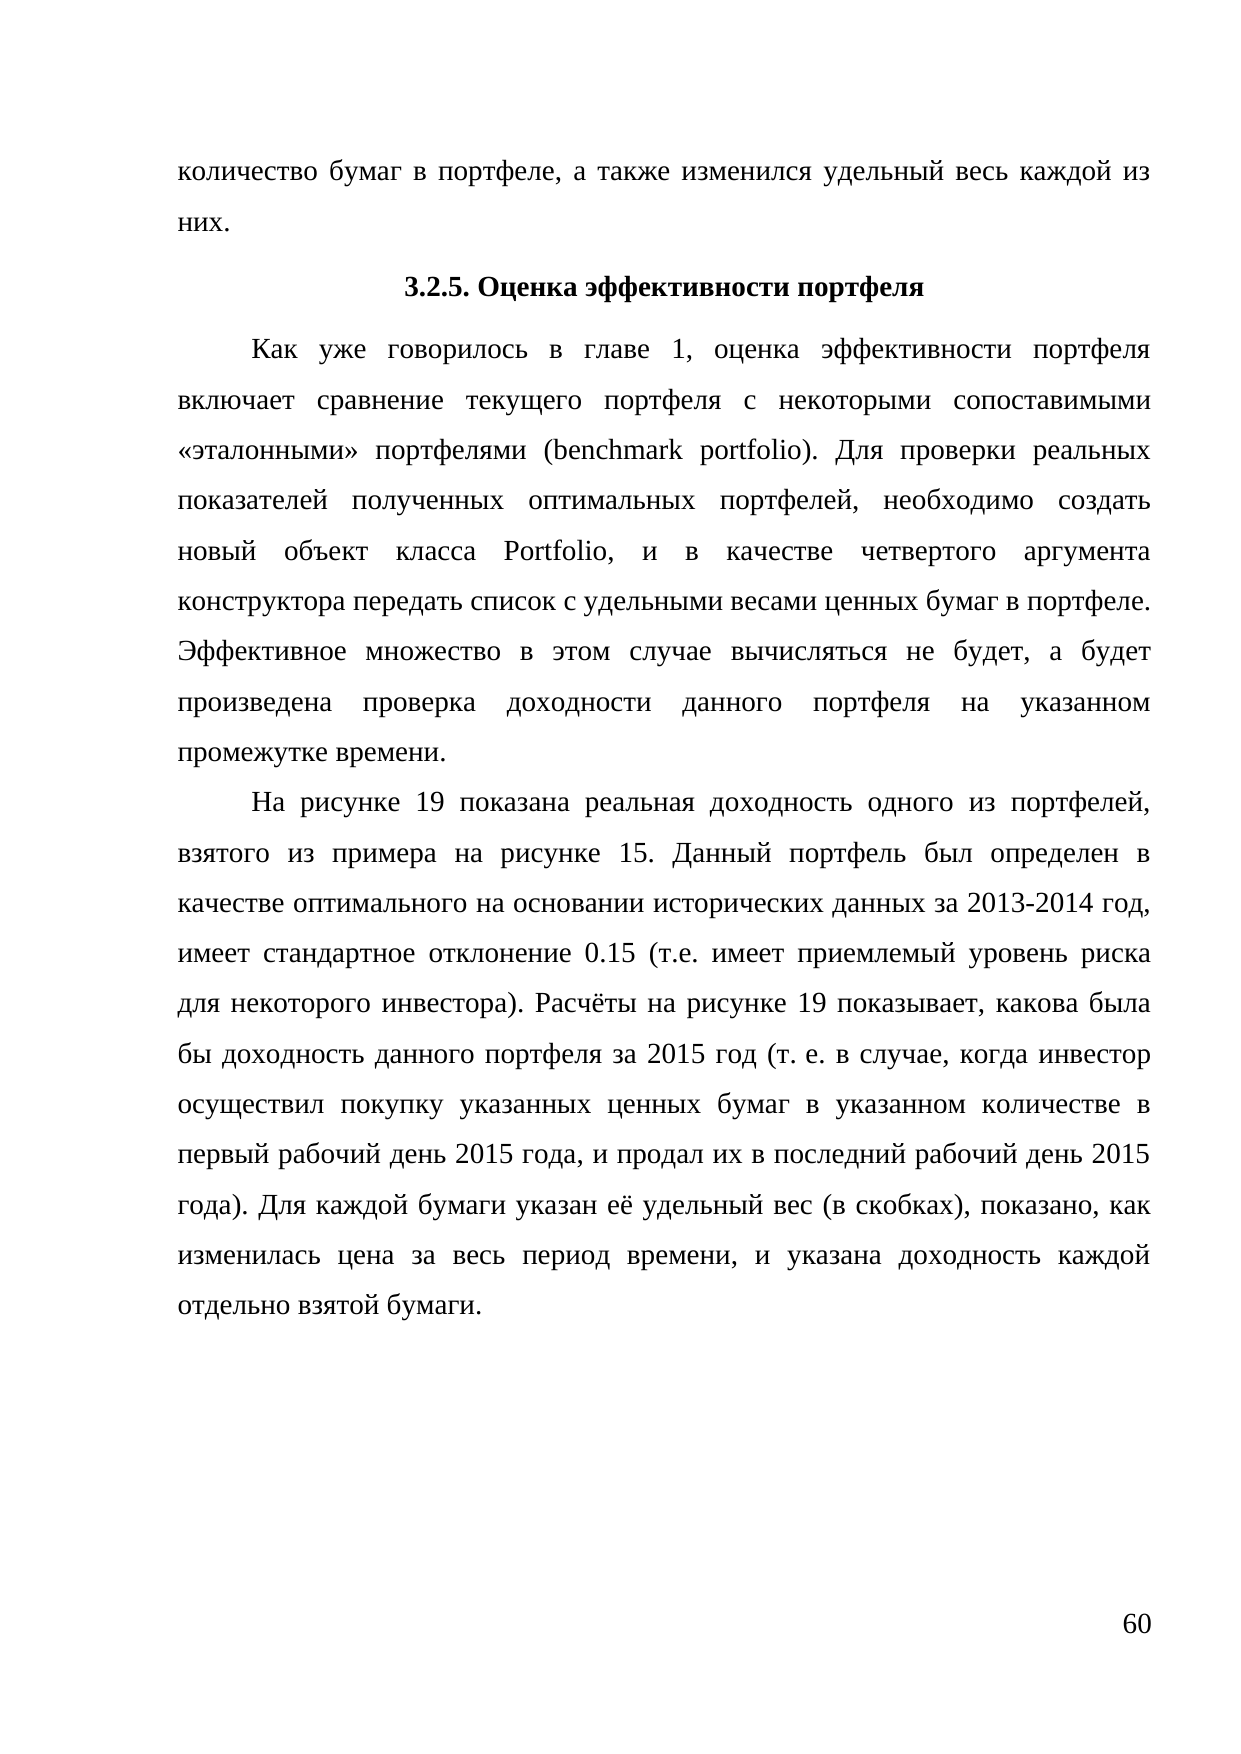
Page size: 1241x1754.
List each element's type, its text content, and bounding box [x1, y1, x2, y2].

subtitle 3.2.5. Оценка эффективности портфеля [177, 269, 1152, 302]
text количество бумаг в портфеле, а также изменился удельный весь каждой из них. [177, 153, 1152, 237]
text Как уже говорилось в главе 1, оценка эффективности портфеля включает сравнение текущего портфеля с некоторыми сопоставимыми «эталонными» портфелями (benchmark portfolio). Для проверки реальных показателей полученных оптимальных портфелей, необходимо создать новый объект класса Portfolio, и в качестве четвертого аргумента конструктора передать список с удельными весами ценных бумаг в портфеле. Эффективное множество в этом случае вычисляться не будет, а будет произведена проверка доходности данного портфеля на указанном промежутке времени. [177, 332, 1152, 768]
text На рисунке 19 показана реальная доходность одного из портфелей, взятого из примера на рисунке 15. Данный портфель был определен в качестве оптимального на основании исторических данных за 2013-2014 год, имеет стандартное отклонение 0.15 (т.е. имеет приемлемый уровень риска для некоторого инвестора). Расчёты на рисунке 19 показывает, какова была бы доходность данного портфеля за 2015 год (т. е. в случае, когда инвестор осуществил покупку указанных ценных бумаг в указанном количестве в первый рабочий день 2015 года, и продал их в последний рабочий день 2015 года). Для каждой бумаги указан её удельный вес (в скобках), показано, как изменилась цена за весь период времени, и указана доходность каждой отдельно взятой бумаги. [177, 784, 1152, 1321]
